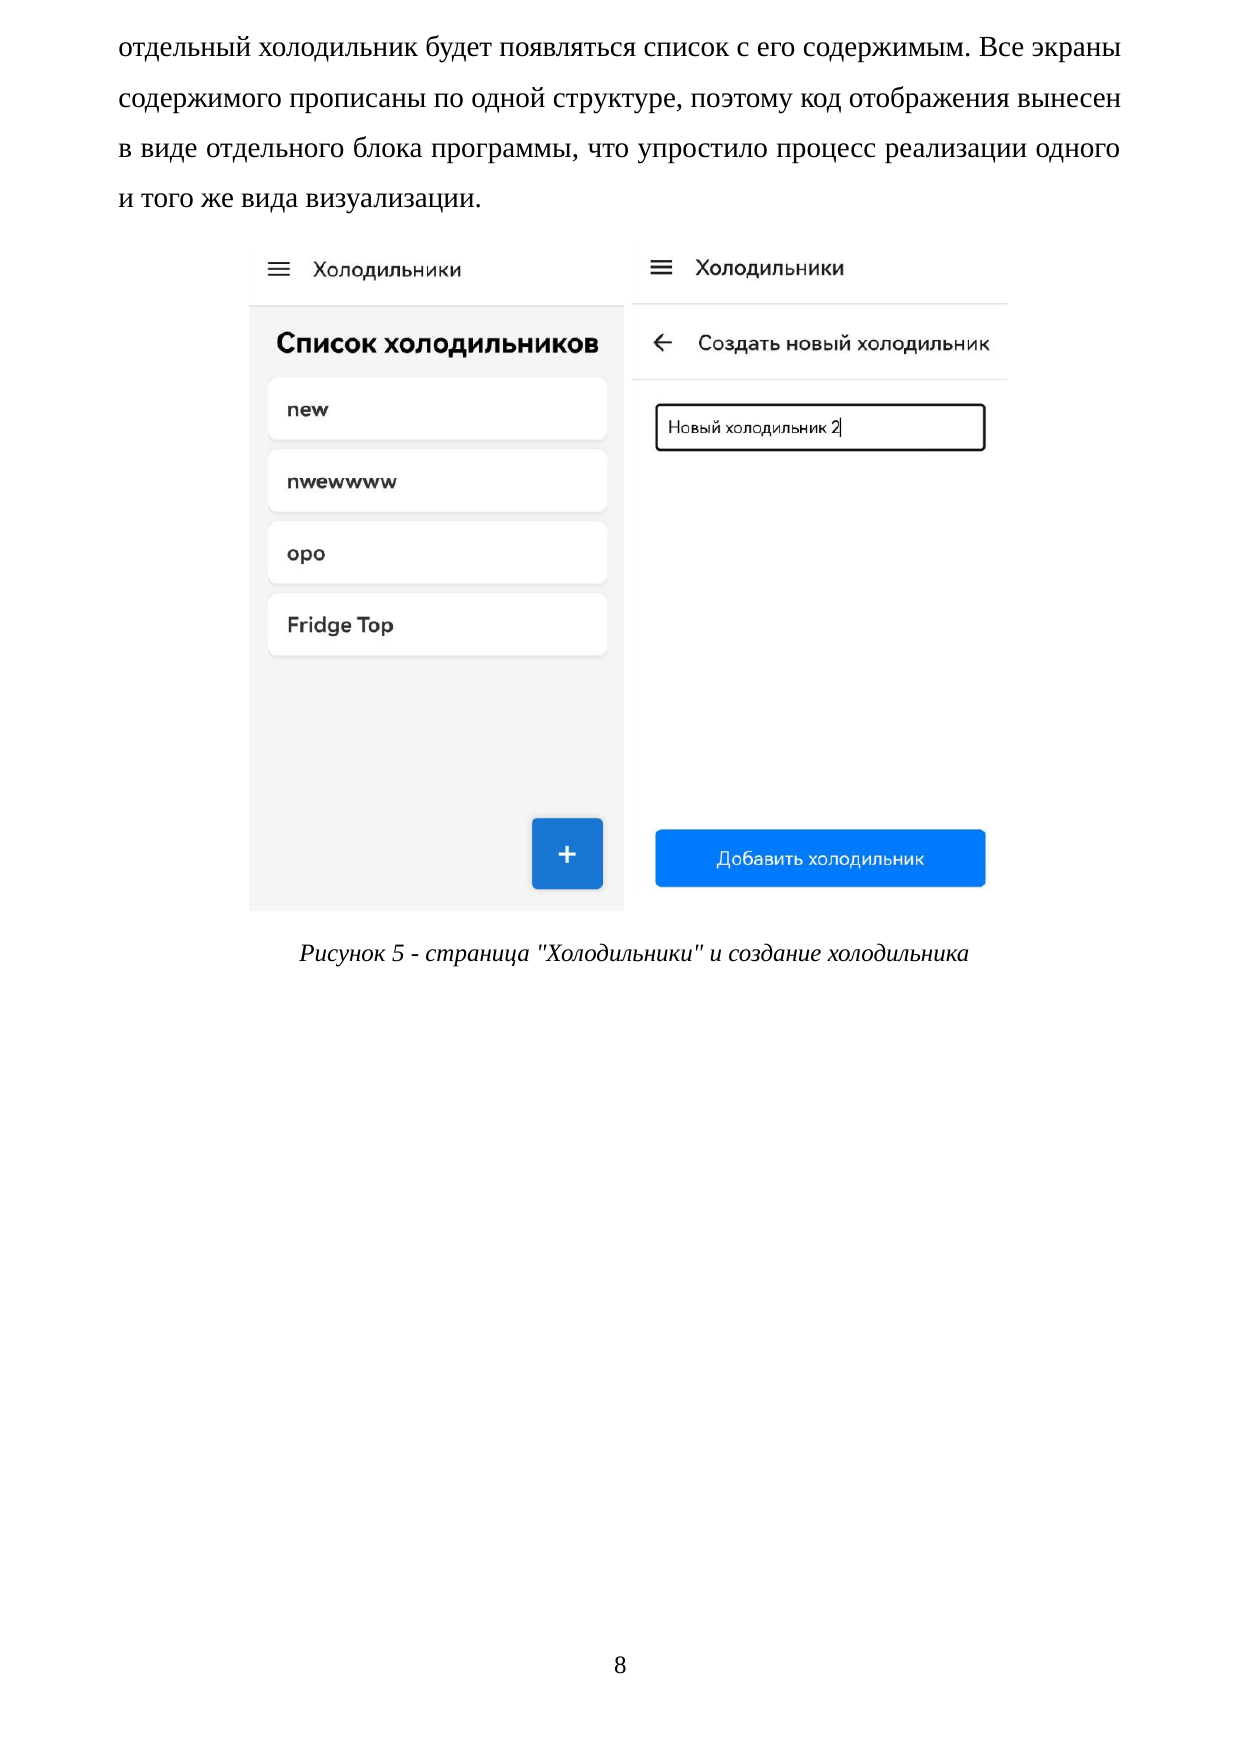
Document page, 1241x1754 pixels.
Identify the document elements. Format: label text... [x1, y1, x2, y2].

text отдельный холодильник будет появляться список с его содержимым. Все экраны содержимого прописаны по одной структуре, поэтому код отображения вынесен в виде отдельного блока программы, что упростило процесс реализации одного и того же вида визуализации. [118, 29, 1122, 214]
picture [206, 230, 1008, 917]
text Рисунок 5 - страница "Холодильники" и создание холодильника [269, 938, 1002, 967]
